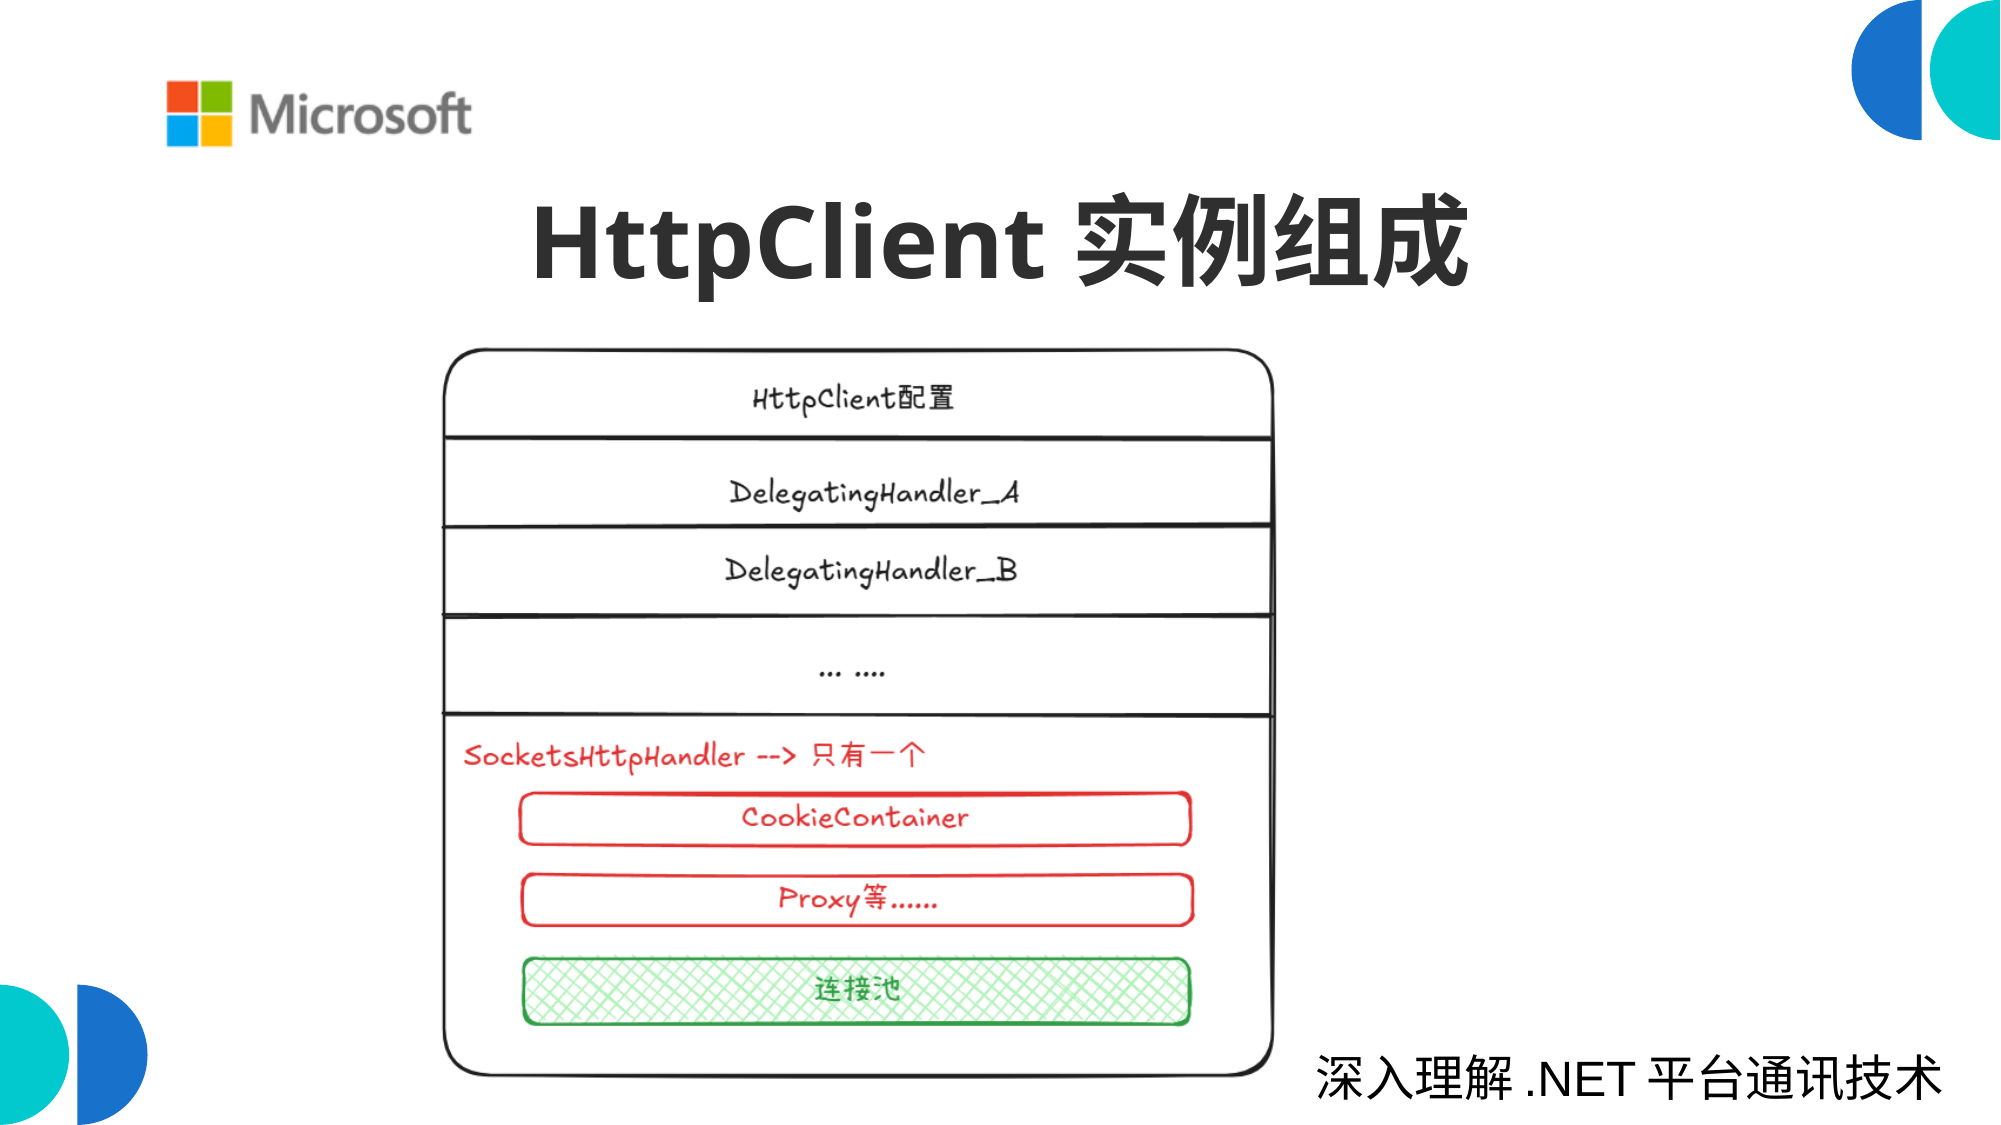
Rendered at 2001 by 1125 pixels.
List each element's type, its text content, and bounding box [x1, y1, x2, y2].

title HttpClient实例组成 [138, 145, 1862, 332]
subtitle 🚀 🚀 深入理解.NET平台通讯技术 [1308, 1046, 1952, 1107]
picture [403, 318, 1308, 1120]
picture [85, 41, 552, 189]
